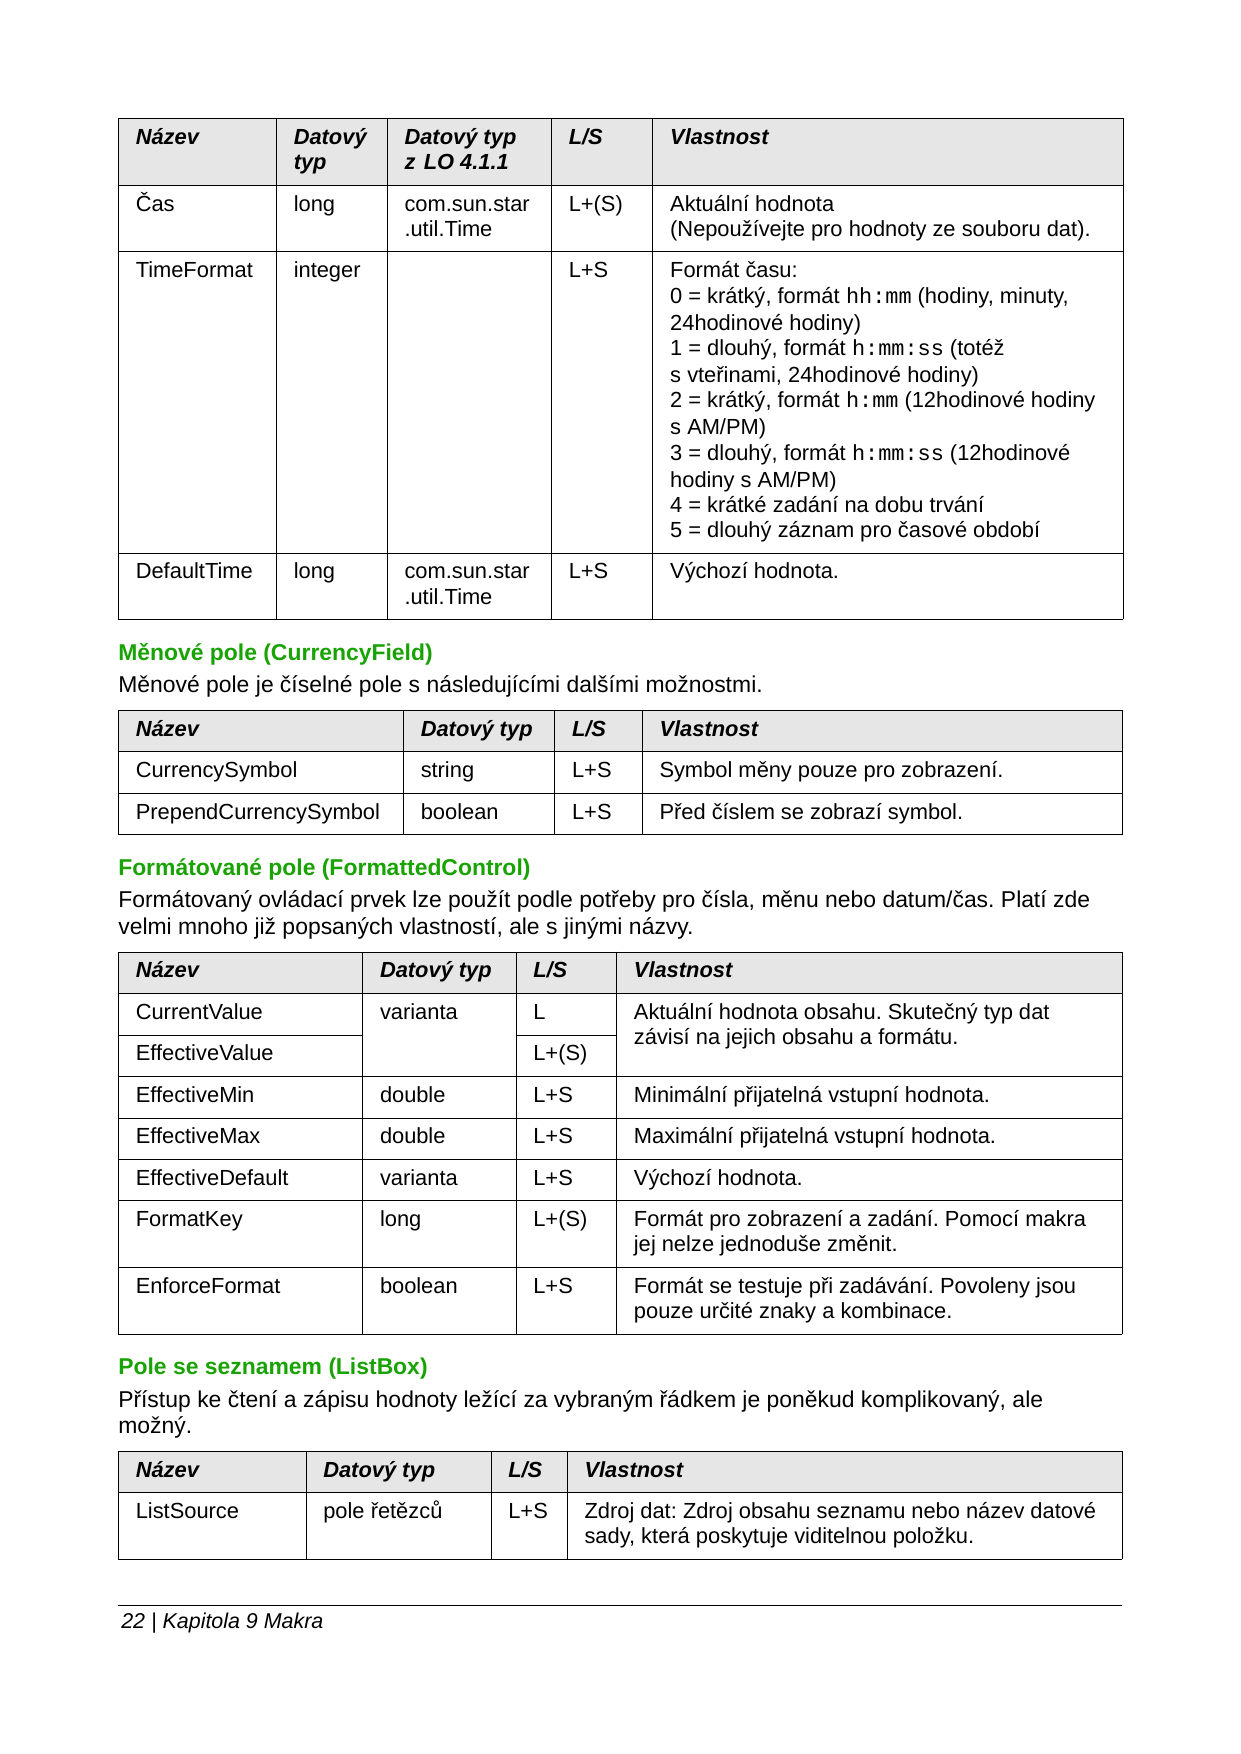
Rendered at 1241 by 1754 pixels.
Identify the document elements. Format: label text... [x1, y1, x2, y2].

table_header Datový typ [404, 711, 554, 751]
table_cell varianta [363, 1160, 516, 1200]
table_header L/S [555, 711, 642, 751]
table_cell L [517, 994, 616, 1034]
table_cell EffectiveValue [119, 1036, 362, 1076]
table_cell L+S [555, 752, 642, 793]
subtitle Formátované pole (FormattedControl) [118, 854, 1122, 880]
table_cell long [363, 1201, 516, 1267]
table_header Název [119, 119, 276, 185]
table_header Vlastnost [653, 119, 1123, 185]
table_cell CurrencySymbol [119, 752, 403, 793]
table_cell boolean [404, 794, 554, 834]
table_cell com.sun.star.util.Time [388, 186, 551, 251]
table_header L/S [517, 953, 616, 993]
table_cell integer [277, 252, 387, 552]
table_cell double [363, 1077, 516, 1117]
table_cell ListSource [119, 1493, 306, 1559]
table_cell PrependCurrencySymbol [119, 794, 403, 834]
table_cell Před číslem se zobrazí symbol. [643, 794, 1122, 834]
table_cell L+S [492, 1493, 567, 1559]
table_cell Zdroj dat: Zdroj obsahu seznamu nebo název datové sady, která poskytuje viditelnou položku. [568, 1493, 1122, 1559]
table_cell Maximální přijatelná vstupní hodnota. [617, 1119, 1122, 1159]
table_cell long [277, 554, 387, 619]
table_cell L+S [517, 1119, 616, 1159]
table_cell long [277, 186, 387, 251]
table_cell Minimální přijatelná vstupní hodnota. [617, 1077, 1122, 1117]
table_cell Aktuální hodnota obsahu. Skutečný typ dat závisí na jejich obsahu a formátu. [617, 994, 1122, 1076]
table_cell L+S [517, 1268, 616, 1334]
table_cell EffectiveDefault [119, 1160, 362, 1200]
text Měnové pole je číselné pole s následujícími dalšími možnostmi. [118, 671, 1122, 697]
table_header Vlastnost [617, 953, 1122, 993]
table_header Vlastnost [643, 711, 1122, 751]
table_cell L+(S) [517, 1036, 616, 1076]
table_header L/S [492, 1452, 567, 1492]
table_header Datový typ [307, 1452, 491, 1492]
table_cell L+(S) [517, 1201, 616, 1267]
table_header Datový typ [277, 119, 387, 185]
table_cell com.sun.star.util.Time [388, 554, 551, 619]
table_cell string [404, 752, 554, 793]
table_cell [388, 252, 551, 552]
table_header Datový typ z LO 4.1.1 [388, 119, 551, 185]
table_cell double [363, 1119, 516, 1159]
table_cell Aktuální hodnota (Nepoužívejte pro hodnoty ze souboru dat). [653, 186, 1123, 251]
table_cell L+S [552, 554, 652, 619]
table_cell EnforceFormat [119, 1268, 362, 1334]
table_cell Symbol měny pouze pro zobrazení. [643, 752, 1122, 793]
table_cell CurrentValue [119, 994, 362, 1034]
text Formátovaný ovládací prvek lze použít podle potřeby pro čísla, měnu nebo datum/čas. Platí zde velmi mnoho již popsaných vlastností, ale s jinými názvy. [118, 886, 1122, 939]
table_cell L+S [555, 794, 642, 834]
table_cell TimeFormat [119, 252, 276, 552]
table_header Vlastnost [568, 1452, 1122, 1492]
table_cell DefaultTime [119, 554, 276, 619]
table_cell Formát se testuje při zadávání. Povoleny jsou pouze určité znaky a kombinace. [617, 1268, 1122, 1334]
table_header Název [119, 1452, 306, 1492]
table_header L/S [552, 119, 652, 185]
table_cell EffectiveMax [119, 1119, 362, 1159]
table_cell varianta [363, 994, 516, 1076]
table_cell L+S [552, 252, 652, 552]
table_header Název [119, 953, 362, 993]
table_header Datový typ [363, 953, 516, 993]
table_cell Formát času: 0 = krátký, formát hh:mm (hodiny, minuty, 24hodinové hodiny) 1 = dlouhý, formát h:mm:ss (totéž s vteřinami, 24hodinové hodiny) 2 = krátký, formát h:mm (12hodinové hodiny s AM/PM) 3 = dlouhý, formát h:mm:ss (12hodinové hodiny s AM/PM) 4 = krátké zadání na dobu trvání 5 = dlouhý záznam pro časové období [653, 252, 1123, 552]
table_cell L+(S) [552, 186, 652, 251]
table_cell pole řetězců [307, 1493, 491, 1559]
text Přístup ke čtení a zápisu hodnoty ležící za vybraným řádkem je poněkud komplikovaný, ale možný. [118, 1386, 1122, 1438]
table_cell boolean [363, 1268, 516, 1334]
table_cell FormatKey [119, 1201, 362, 1267]
table_cell L+S [517, 1160, 616, 1200]
table_cell EffectiveMin [119, 1077, 362, 1117]
subtitle Pole se seznamem (ListBox) [118, 1353, 1122, 1379]
table_cell Čas [119, 186, 276, 251]
table_cell Výchozí hodnota. [653, 554, 1123, 619]
table_cell L+S [517, 1077, 616, 1117]
table_cell Výchozí hodnota. [617, 1160, 1122, 1200]
table_cell Formát pro zobrazení a zadání. Pomocí makra jej nelze jednoduše změnit. [617, 1201, 1122, 1267]
subtitle Měnové pole (CurrencyField) [118, 639, 1122, 665]
table_header Název [119, 711, 403, 751]
